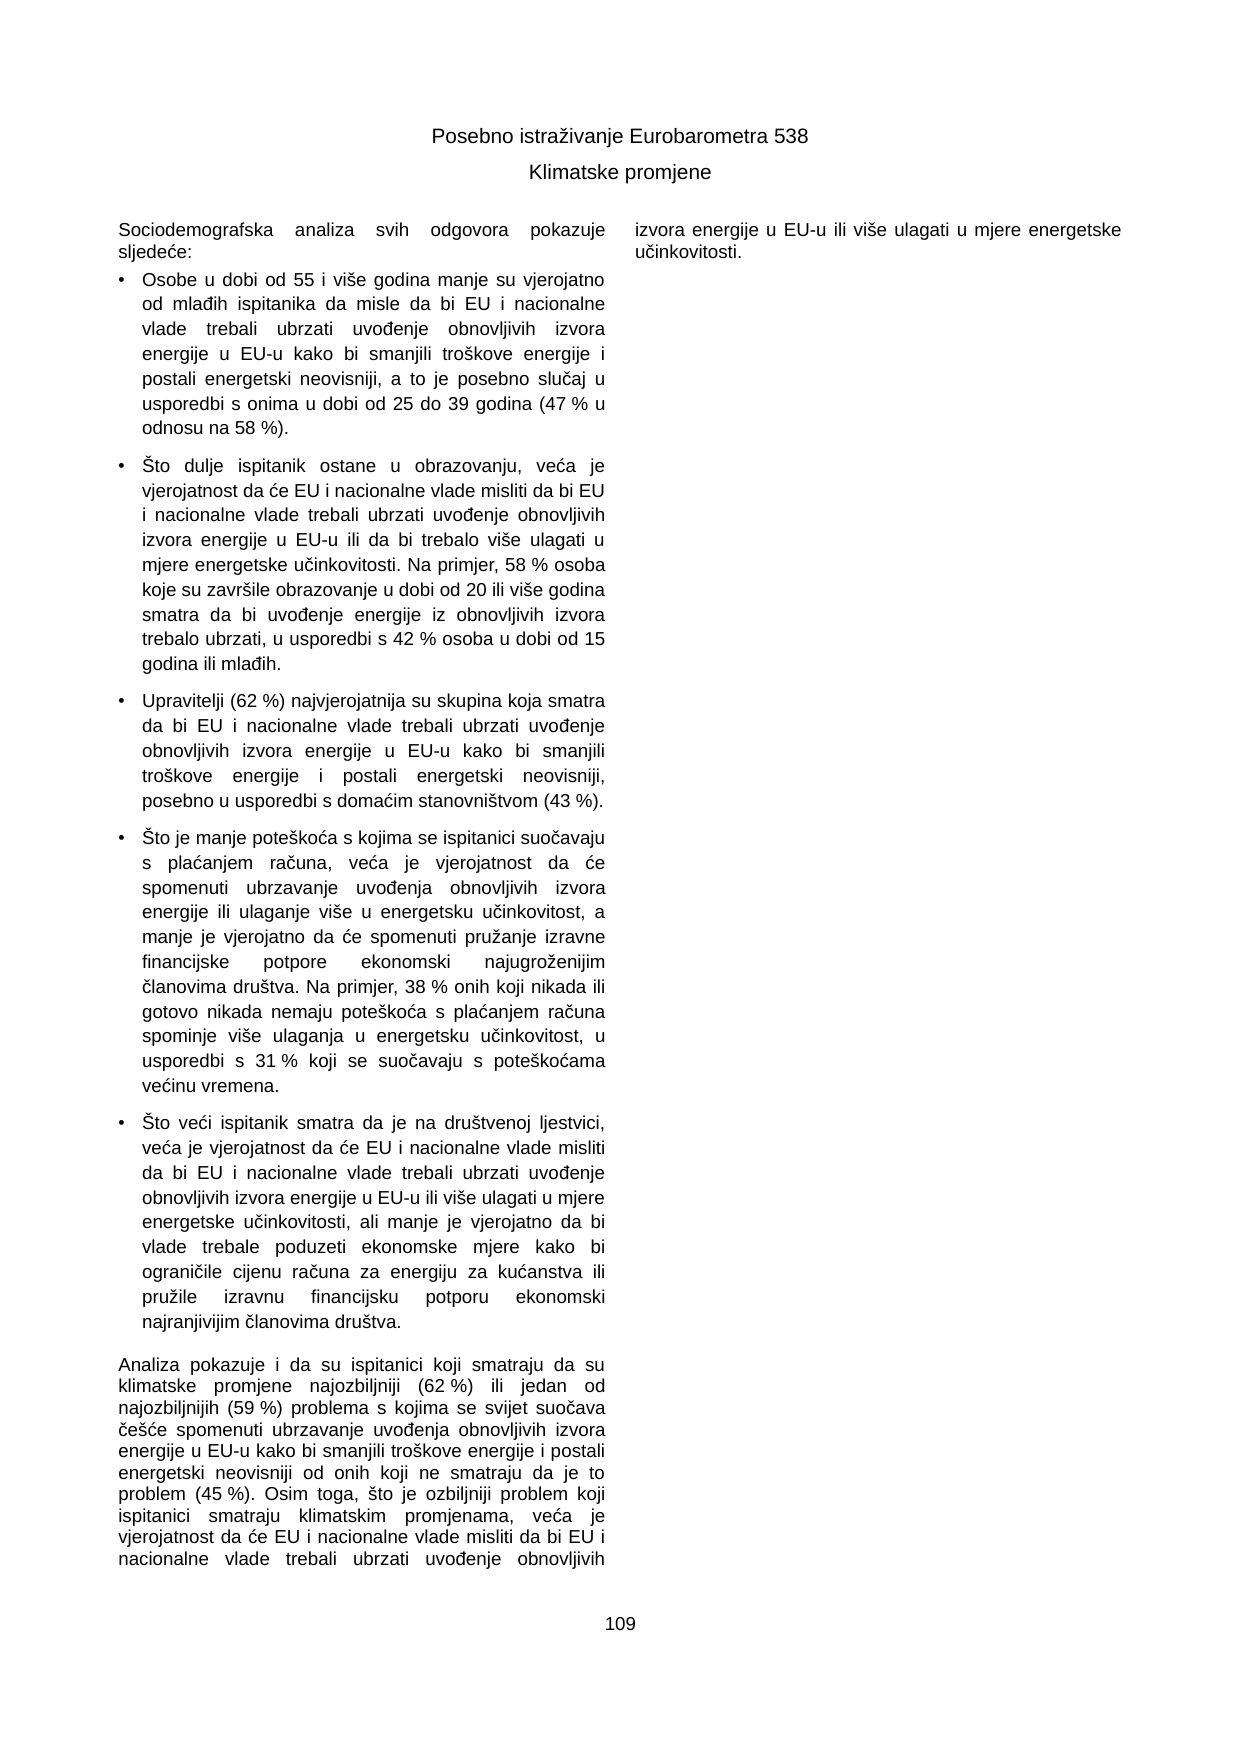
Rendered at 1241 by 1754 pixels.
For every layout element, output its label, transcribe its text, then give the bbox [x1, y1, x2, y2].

text Analiza pokazuje i da su ispitanici koji smatraju da su klimatske promjene najozbiljniji (62 %) ili jedan od najozbiljnijih (59 %) problema s kojima se svijet suočava češće spomenuti ubrzavanje uvođenja obnovljivih izvora energije u EU-u kako bi smanjili troškove energije i postali energetski neovisniji od onih koji ne smatraju da je to problem (45 %). Osim toga, što je ozbiljniji problem koji ispitanici smatraju klimatskim promjenama, veća je vjerojatnost da će EU i nacionalne vlade misliti da bi EU i nacionalne vlade trebali ubrzati uvođenje obnovljivih [118, 1354, 605, 1569]
text Sociodemografska analiza svih odgovora pokazuje sljedeće: [118, 219, 605, 262]
list Što dulje ispitanik ostane u obrazovanju, veća je vjerojatnost da će EU i nacionalne vlade misliti da bi EU i nacionalne vlade trebali ubrzati uvođenje obnovljivih izvora energije u EU-u ili da bi trebalo više ulagati u mjere energetske učinkovitosti. Na primjer, 58 % osoba koje su završile obrazovanje u dobi od 20 ili više godina smatra da bi uvođenje energije iz obnovljivih izvora trebalo ubrzati, u usporedbi s 42 % osoba u dobi od 15 godina ili mlađih. [118, 454, 605, 674]
list Osobe u dobi od 55 i više godina manje su vjerojatno od mlađih ispitanika da misle da bi EU i nacionalne vlade trebali ubrzati uvođenje obnovljivih izvora energije u EU-u kako bi smanjili troškove energije i postali energetski neovisniji, a to je posebno slučaj u usporedbi s onima u dobi od 25 do 39 godina (47 % u odnosu na 58 %). [118, 268, 605, 439]
list Upravitelji (62 %) najvjerojatnija su skupina koja smatra da bi EU i nacionalne vlade trebali ubrzati uvođenje obnovljivih izvora energije u EU-u kako bi smanjili troškove energije i postali energetski neovisniji, posebno u usporedbi s domaćim stanovništvom (43 %). [118, 690, 605, 811]
list Što je manje poteškoća s kojima se ispitanici suočavaju s plaćanjem računa, veća je vjerojatnost da će spomenuti ubrzavanje uvođenja obnovljivih izvora energije ili ulaganje više u energetsku učinkovitost, a manje je vjerojatno da će spomenuti pružanje izravne financijske potpore ekonomski najugroženijim članovima društva. Na primjer, 38 % onih koji nikada ili gotovo nikada nemaju poteškoća s plaćanjem računa spominje više ulaganja u energetsku učinkovitost, u usporedbi s 31 % koji se suočavaju s poteškoćama većinu vremena. [118, 827, 605, 1096]
text izvora energije u EU-u ili više ulagati u mjere energetske učinkovitosti. [635, 219, 1122, 262]
list Što veći ispitanik smatra da je na društvenoj ljestvici, veća je vjerojatnost da će EU i nacionalne vlade misliti da bi EU i nacionalne vlade trebali ubrzati uvođenje obnovljivih izvora energije u EU-u ili više ulagati u mjere energetske učinkovitosti, ali manje je vjerojatno da bi vlade trebale poduzeti ekonomske mjere kako bi ograničile cijenu računa za energiju za kućanstva ili pružile izravnu financijsku potporu ekonomski najranjivijim članovima društva. [118, 1112, 605, 1332]
